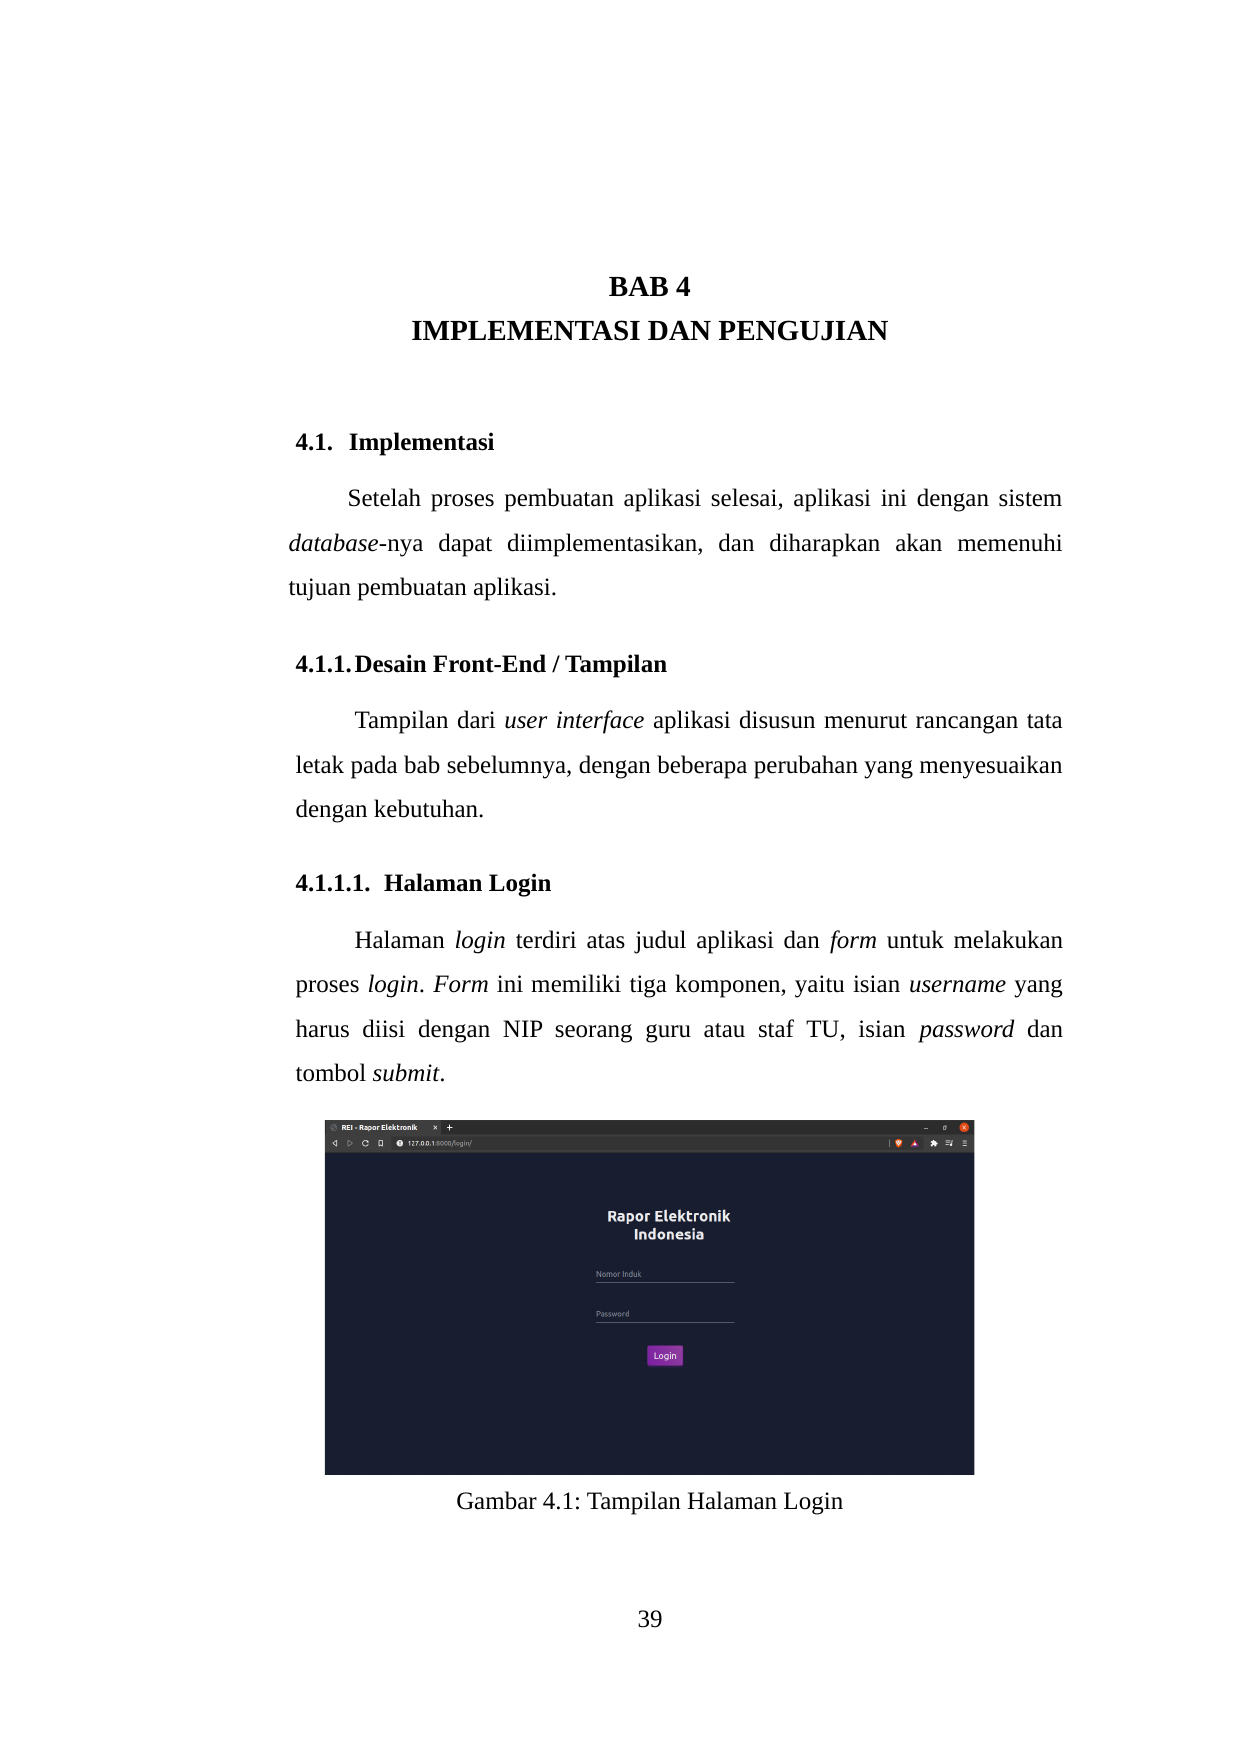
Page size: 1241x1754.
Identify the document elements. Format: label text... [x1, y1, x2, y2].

text Setelah proses pembuatan aplikasi selesai, aplikasi ini dengan sistem database-nya dapat diimplementasikan, dan diharapkan akan memenuhi tujuan pembuatan aplikasi. [288, 471, 1063, 604]
text Gambar 4.1: Tampilan Halaman Login [325, 1475, 974, 1518]
subtitle Halaman Login [295, 856, 1063, 901]
subtitle Desain Front-End / Tampilan [295, 637, 1063, 681]
subtitle BAB 4 IMPLEMENTASI DAN PENGUJIAN [236, 261, 1063, 349]
picture [324, 1120, 975, 1475]
text Halaman login terdiri atas judul aplikasi dan form untuk melakukan proses login. Form ini memiliki tiga komponen, yaitu isian username yang harus diisi dengan NIP seorang guru atau staf TU, isian password dan tombol submit. [295, 913, 1063, 1090]
subtitle Implementasi [295, 415, 1063, 459]
text Tampilan dari user interface aplikasi disusun menurut rancangan tata letak pada bab sebelumnya, dengan beberapa perubahan yang menyesuaikan dengan kebutuhan. [295, 693, 1063, 826]
